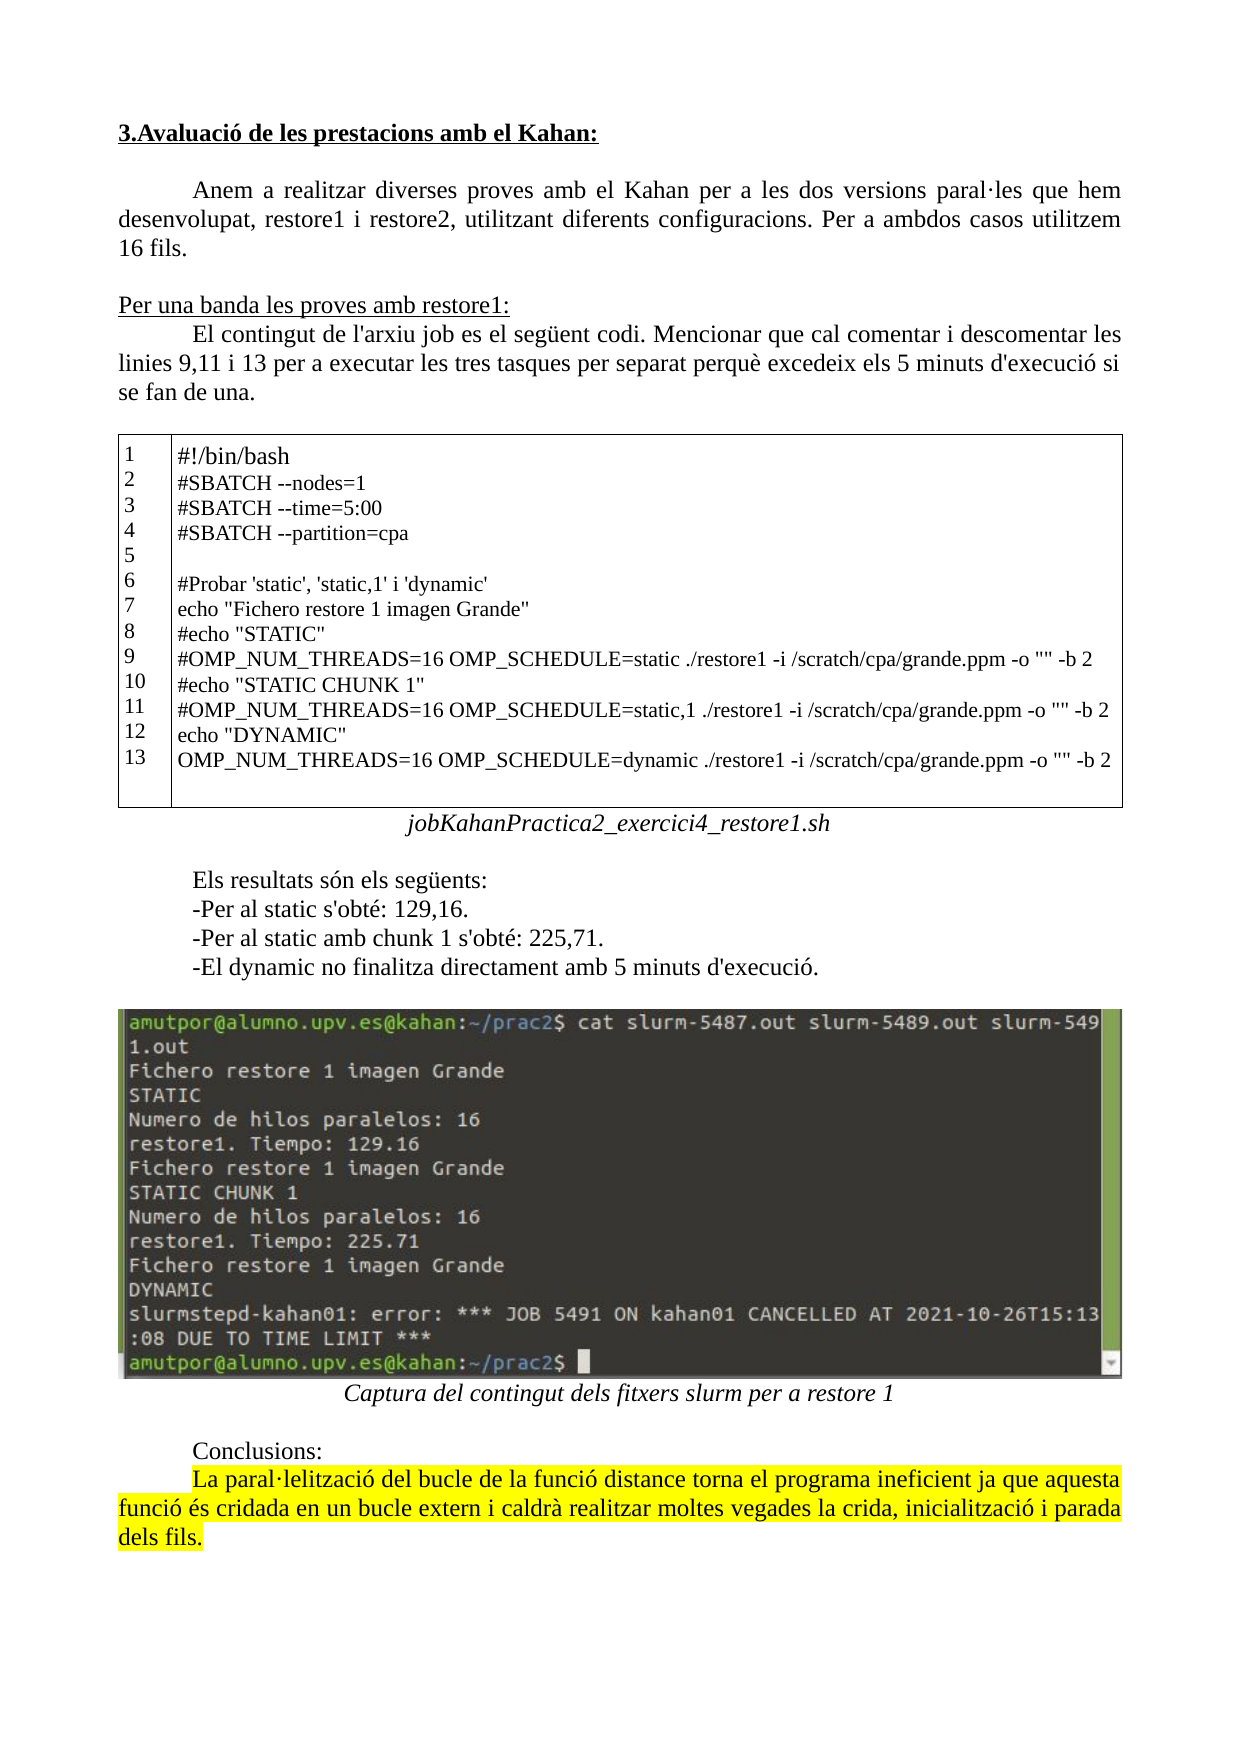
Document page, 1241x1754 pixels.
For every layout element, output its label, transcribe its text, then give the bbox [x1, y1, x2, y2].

picture [118, 1009, 1123, 1379]
text -Per al static amb chunk 1 s'obté: 225,71. [118, 923, 1122, 952]
text El contingut de l'arxiu job es el següent codi. Mencionar que cal comentar i descomentar les linies 9,11 i 13 per a executar les tres tasques per separat perquè excedeix els 5 minuts d'execució si se fan de una. [118, 319, 1122, 406]
table_header 1 2 3 4 5 6 7 8 9 10 11 12 13 [119, 435, 171, 807]
text -El dynamic no finalitza directament amb 5 minuts d'execució. [118, 952, 1122, 980]
text -Per al static s'obté: 129,16. [118, 894, 1122, 923]
text Anem a realitzar diverses proves amb el Kahan per a les dos versions paral·les que hem desenvolupat, restore1 i restore2, utilitzant diferents configuracions. Per a ambdos casos utilitzem 16 fils. [118, 176, 1122, 262]
text Conclusions: [118, 1436, 1122, 1464]
text Els resultats són els següents: [118, 865, 1122, 894]
text Per una banda les proves amb restore1: [118, 291, 1122, 319]
text jobKahanPractica2_exercici4_restore1.sh [118, 808, 1122, 837]
table_header #!/bin/bash #SBATCH --nodes=1 #SBATCH --time=5:00 #SBATCH --partition=cpa #Probar 'static', 'static,1' i 'dynamic' echo "Fichero restore 1 imagen Grande" #echo "STATIC" #OMP_NUM_THREADS=16 OMP_SCHEDULE=static ./restore1 -i /scratch/cpa/grande.ppm -o "" -b 2 #echo "STATIC CHUNK 1" #OMP_NUM_THREADS=16 OMP_SCHEDULE=static,1 ./restore1 -i /scratch/cpa/grande.ppm -o "" -b 2 echo "DYNAMIC" OMP_NUM_THREADS=16 OMP_SCHEDULE=dynamic ./restore1 -i /scratch/cpa/grande.ppm -o "" -b 2 [172, 435, 1122, 807]
text Captura del contingut dels fitxers slurm per a restore 1 [118, 1379, 1122, 1407]
text La paral·lelització del bucle de la funció distance torna el programa ineficient ja que aquesta funció és cridada en un bucle extern i caldrà realitzar moltes vegades la crida, inicialització i parada dels fils. [118, 1464, 1122, 1551]
text 3.Avaluació de les prestacions amb el Kahan: [118, 118, 1122, 147]
